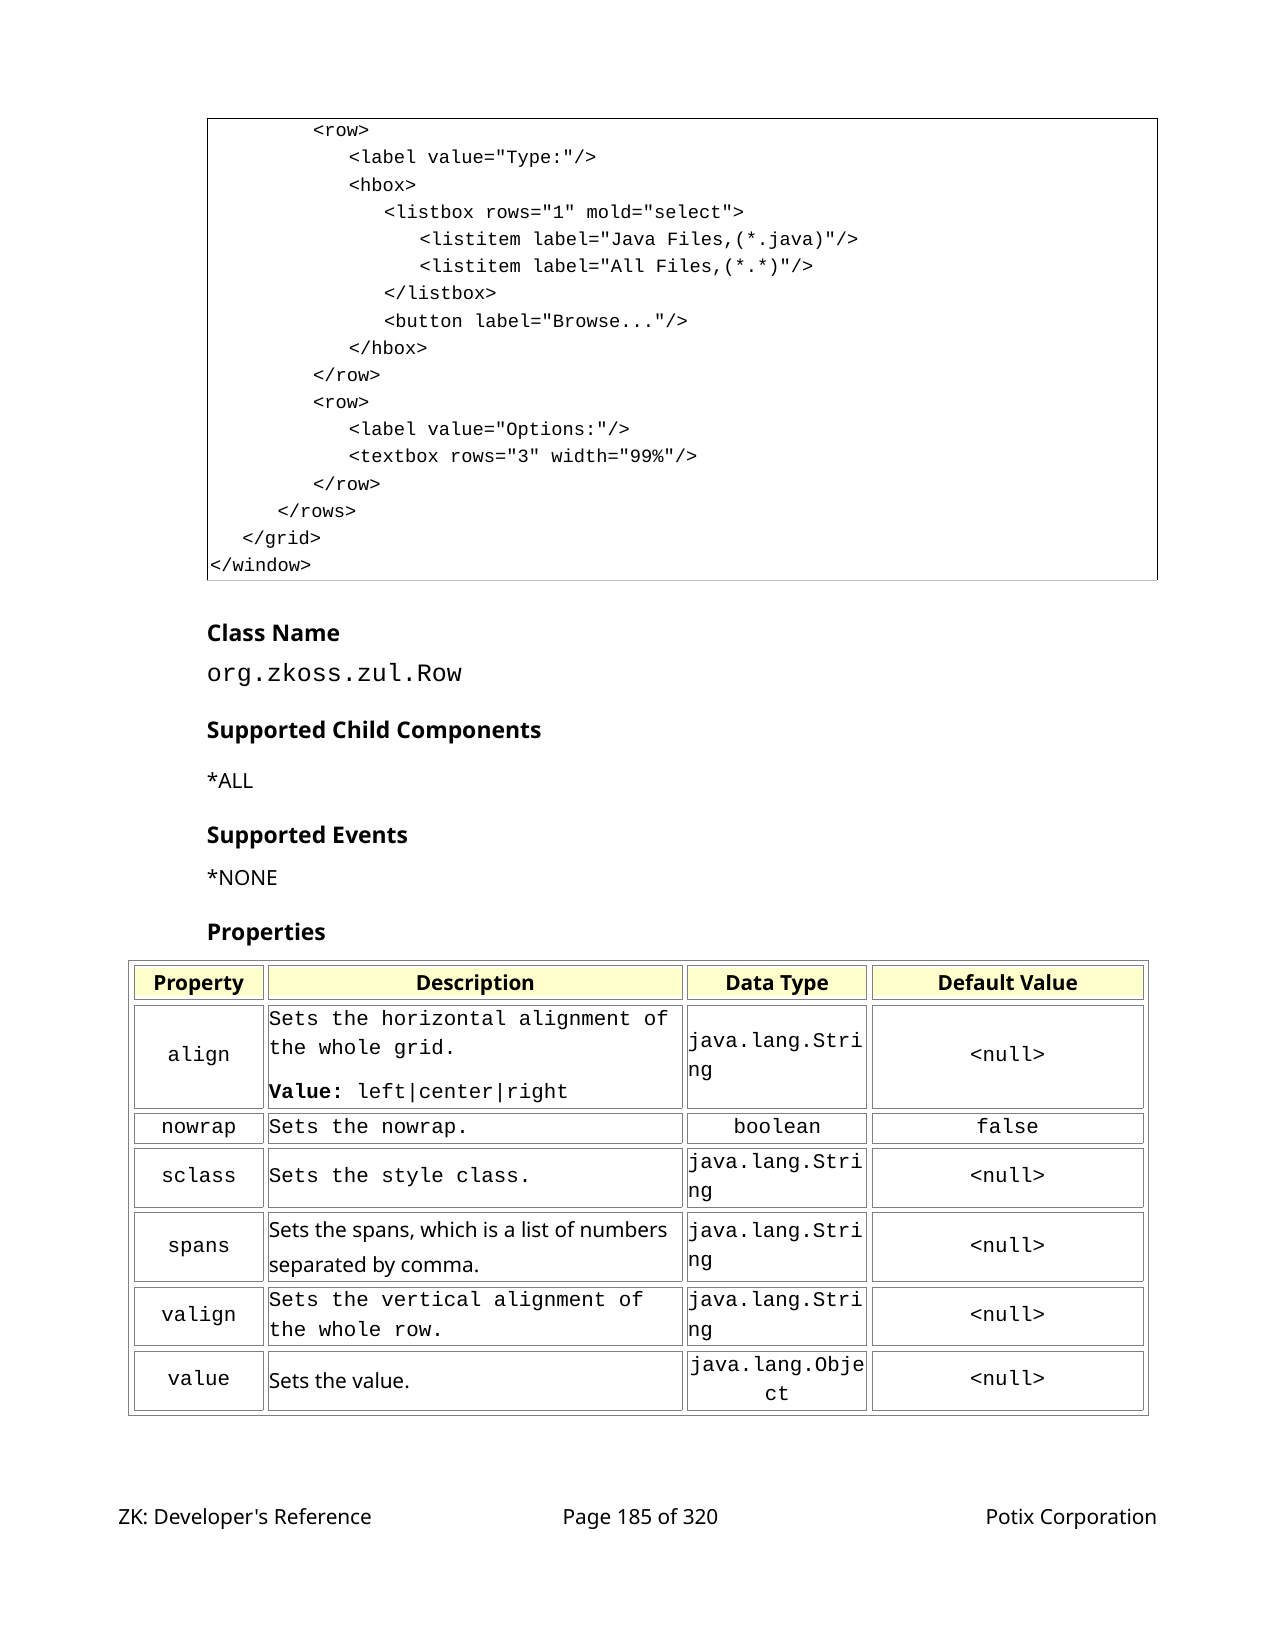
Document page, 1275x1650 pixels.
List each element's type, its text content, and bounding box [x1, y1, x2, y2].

table_cell spans [131, 1207, 266, 1281]
subtitle Class Name [207, 617, 1157, 648]
text </row> [208, 363, 1157, 387]
text </hbox> [208, 336, 1157, 360]
text <textbox rows="3" width="99%"/> [208, 444, 1157, 469]
table_cell java.lang.String [685, 1143, 869, 1207]
table_cell Sets the horizontal alignment of the whole grid. Value: left|center|right [266, 999, 685, 1108]
table_cell <null> [869, 1143, 1146, 1207]
table_cell Sets the value. [266, 1345, 685, 1409]
table_cell java.lang.Object [685, 1345, 869, 1409]
text <listitem label="All Files,(*.*)"/> [208, 254, 1157, 278]
table_cell boolean [685, 1108, 869, 1142]
text <row> [208, 390, 1157, 414]
table_cell align [131, 999, 266, 1108]
text org.zkoss.zul.Row [207, 661, 1157, 689]
table_cell nowrap [131, 1108, 266, 1142]
text </row> [208, 472, 1157, 496]
text </grid> [208, 526, 1157, 550]
subtitle Properties [207, 916, 1157, 947]
table_cell java.lang.String [685, 999, 869, 1108]
text <label value="Options:"/> [208, 417, 1157, 441]
text </listbox> [208, 281, 1157, 306]
subtitle Supported Child Components [207, 714, 1157, 745]
table_header Data Type [685, 961, 869, 999]
table_cell <null> [869, 1207, 1146, 1281]
text <listbox rows="1" mold="select"> [208, 200, 1157, 224]
table_header Description [266, 961, 685, 999]
table_cell sclass [131, 1143, 266, 1207]
table_header Property [131, 961, 266, 999]
text </rows> [208, 499, 1157, 523]
text </window> [208, 553, 1157, 580]
table_cell <null> [869, 999, 1146, 1108]
table_cell valign [131, 1281, 266, 1345]
text <listitem label="Java Files,(*.java)"/> [208, 227, 1157, 251]
table_cell Sets the nowrap. [266, 1108, 685, 1142]
text <hbox> [208, 172, 1157, 197]
table_cell false [869, 1108, 1146, 1142]
table_cell java.lang.String [685, 1281, 869, 1345]
text <label value="Type:"/> [208, 145, 1157, 169]
table_cell <null> [869, 1345, 1146, 1409]
table_cell value [131, 1345, 266, 1409]
text <row> [208, 119, 1157, 142]
table_cell java.lang.String [685, 1207, 869, 1281]
table_header Default Value [869, 961, 1146, 999]
text <button label="Browse..."/> [208, 308, 1157, 333]
subtitle Supported Events [207, 819, 1157, 850]
text *ALL [207, 766, 1157, 794]
table_cell <null> [869, 1281, 1146, 1345]
text *NONE [207, 863, 1157, 891]
table_cell Sets the style class. [266, 1143, 685, 1207]
table_cell Sets the spans, which is a list of numbers separated by comma. [266, 1207, 685, 1281]
table_cell Sets the vertical alignment of the whole row. [266, 1281, 685, 1345]
